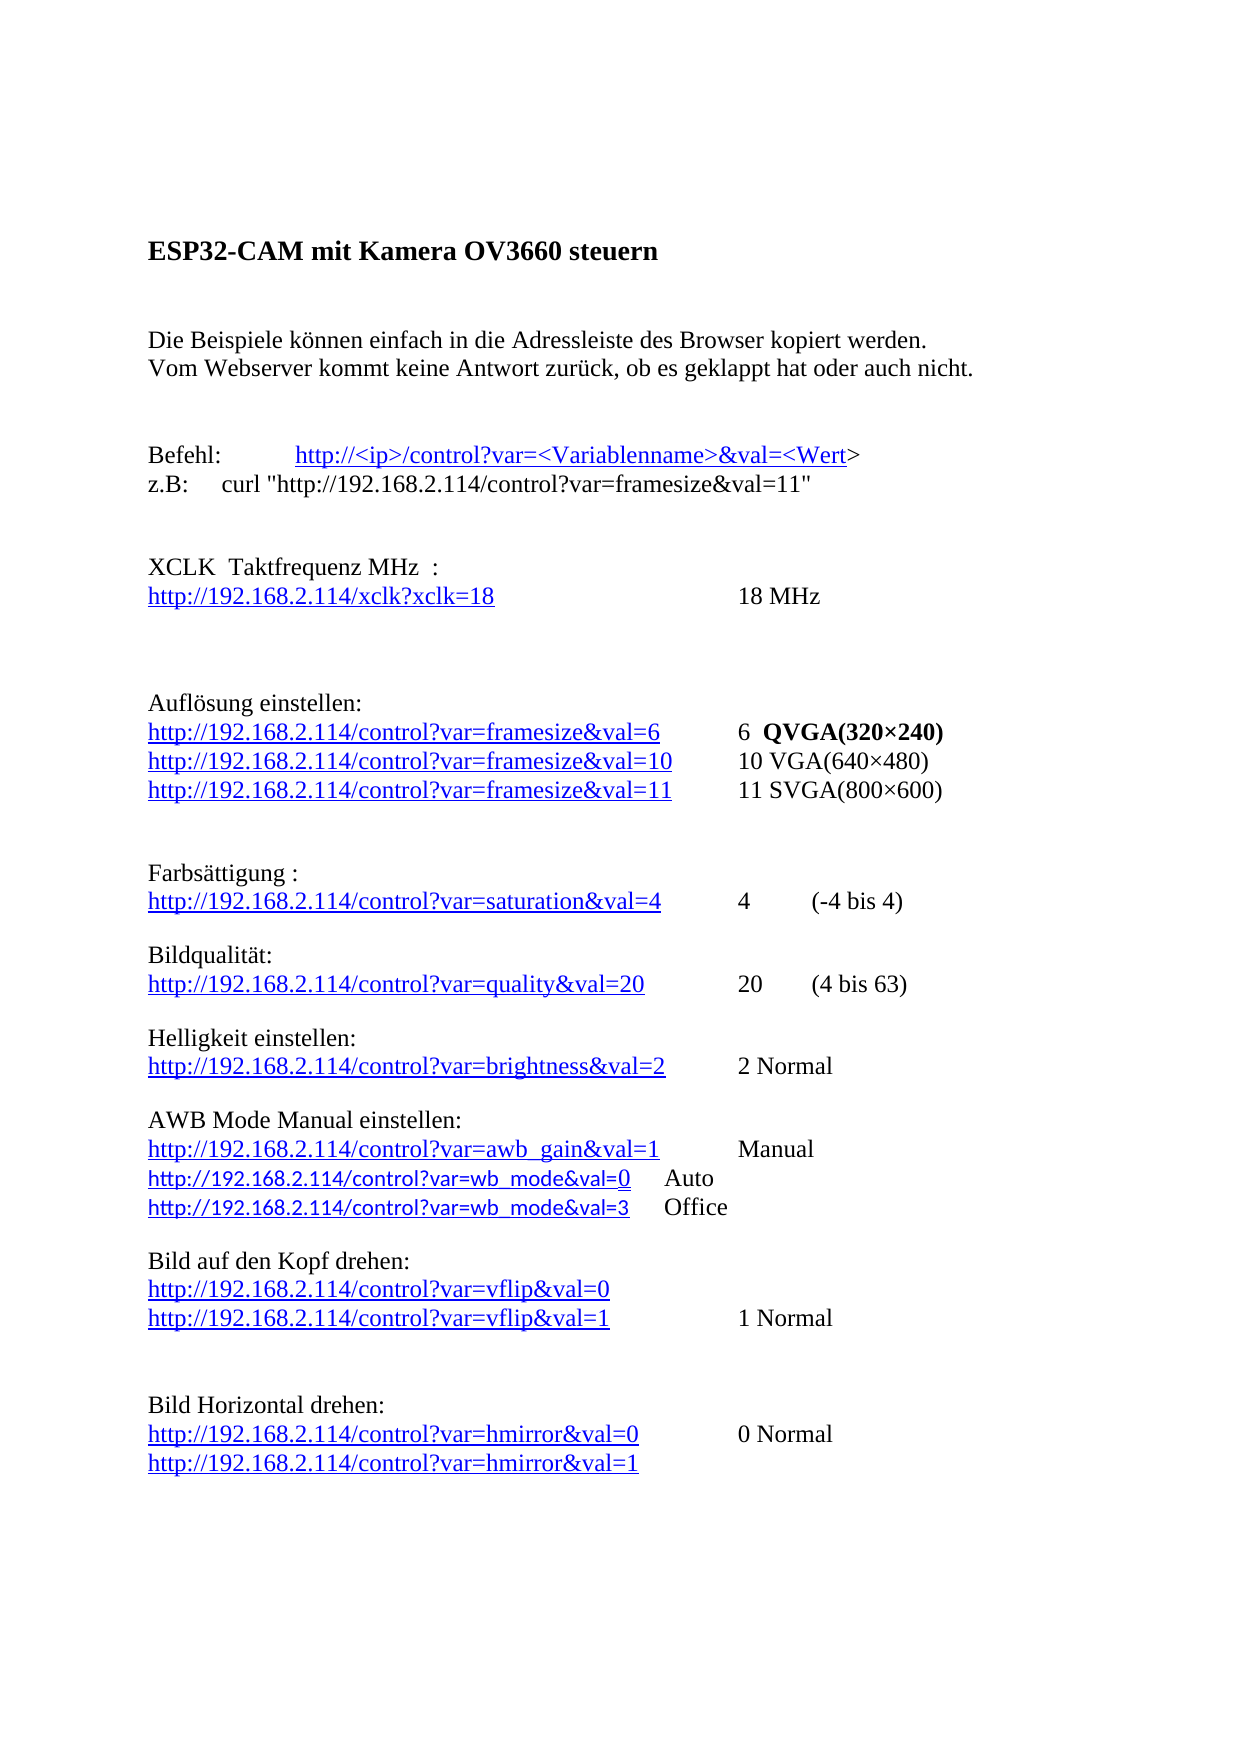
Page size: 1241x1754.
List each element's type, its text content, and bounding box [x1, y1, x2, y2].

text Bild auf den Kopf drehen: http://192.168.2.114/control?var=vflip&val=0 http://192.168.2.114/control?var=vflip&val=1 1 Normal [148, 1246, 1078, 1332]
text Helligkeit einstellen: http://192.168.2.114/control?var=brightness&val=2 2 Normal [148, 1023, 1078, 1080]
text Farbsättigung : http://192.168.2.114/control?var=saturation&val=4 4 (-4 bis 4) [148, 858, 1078, 915]
text Die Beispiele können einfach in die Adressleiste des Browser kopiert werden. Vom Webserver kommt keine Antwort zurück, ob es geklappt hat oder auch nicht. [148, 325, 1078, 382]
text Befehl: http://<ip>/control?var=<Variablenname>&val=<Wert> z.B: curl "http://192.168.2.114/control?var=framesize&val=11" [148, 441, 1078, 498]
text AWB Mode Manual einstellen: http://192.168.2.114/control?var=awb_gain&val=1 Manual http://192.168.2.114/control?var=wb_mode&val=0 Auto http://192.168.2.114/control?var=wb_mode&val=3 Office [148, 1105, 1078, 1221]
text Bild Horizontal drehen: http://192.168.2.114/control?var=hmirror&val=0 0 Normal http://192.168.2.114/control?var=hmirror&val=1 [148, 1390, 1078, 1477]
text Auflösung einstellen: http://192.168.2.114/control?var=framesize&val=6 6 QVGA(320×240) http://192.168.2.114/control?var=framesize&val=10 10 VGA(640×480) http://192.168.2.114/control?var=framesize&val=11 11 SVGA(800×600) [148, 688, 1078, 803]
text XCLK Taktfrequenz MHz : http://192.168.2.114/xclk?xclk=18 18 MHz [148, 552, 1078, 610]
text Bildqualität: http://192.168.2.114/control?var=quality&val=20 20 (4 bis 63) [148, 940, 1078, 998]
subtitle ESP32-CAM mit Kamera OV3660 steuern [148, 234, 1078, 266]
